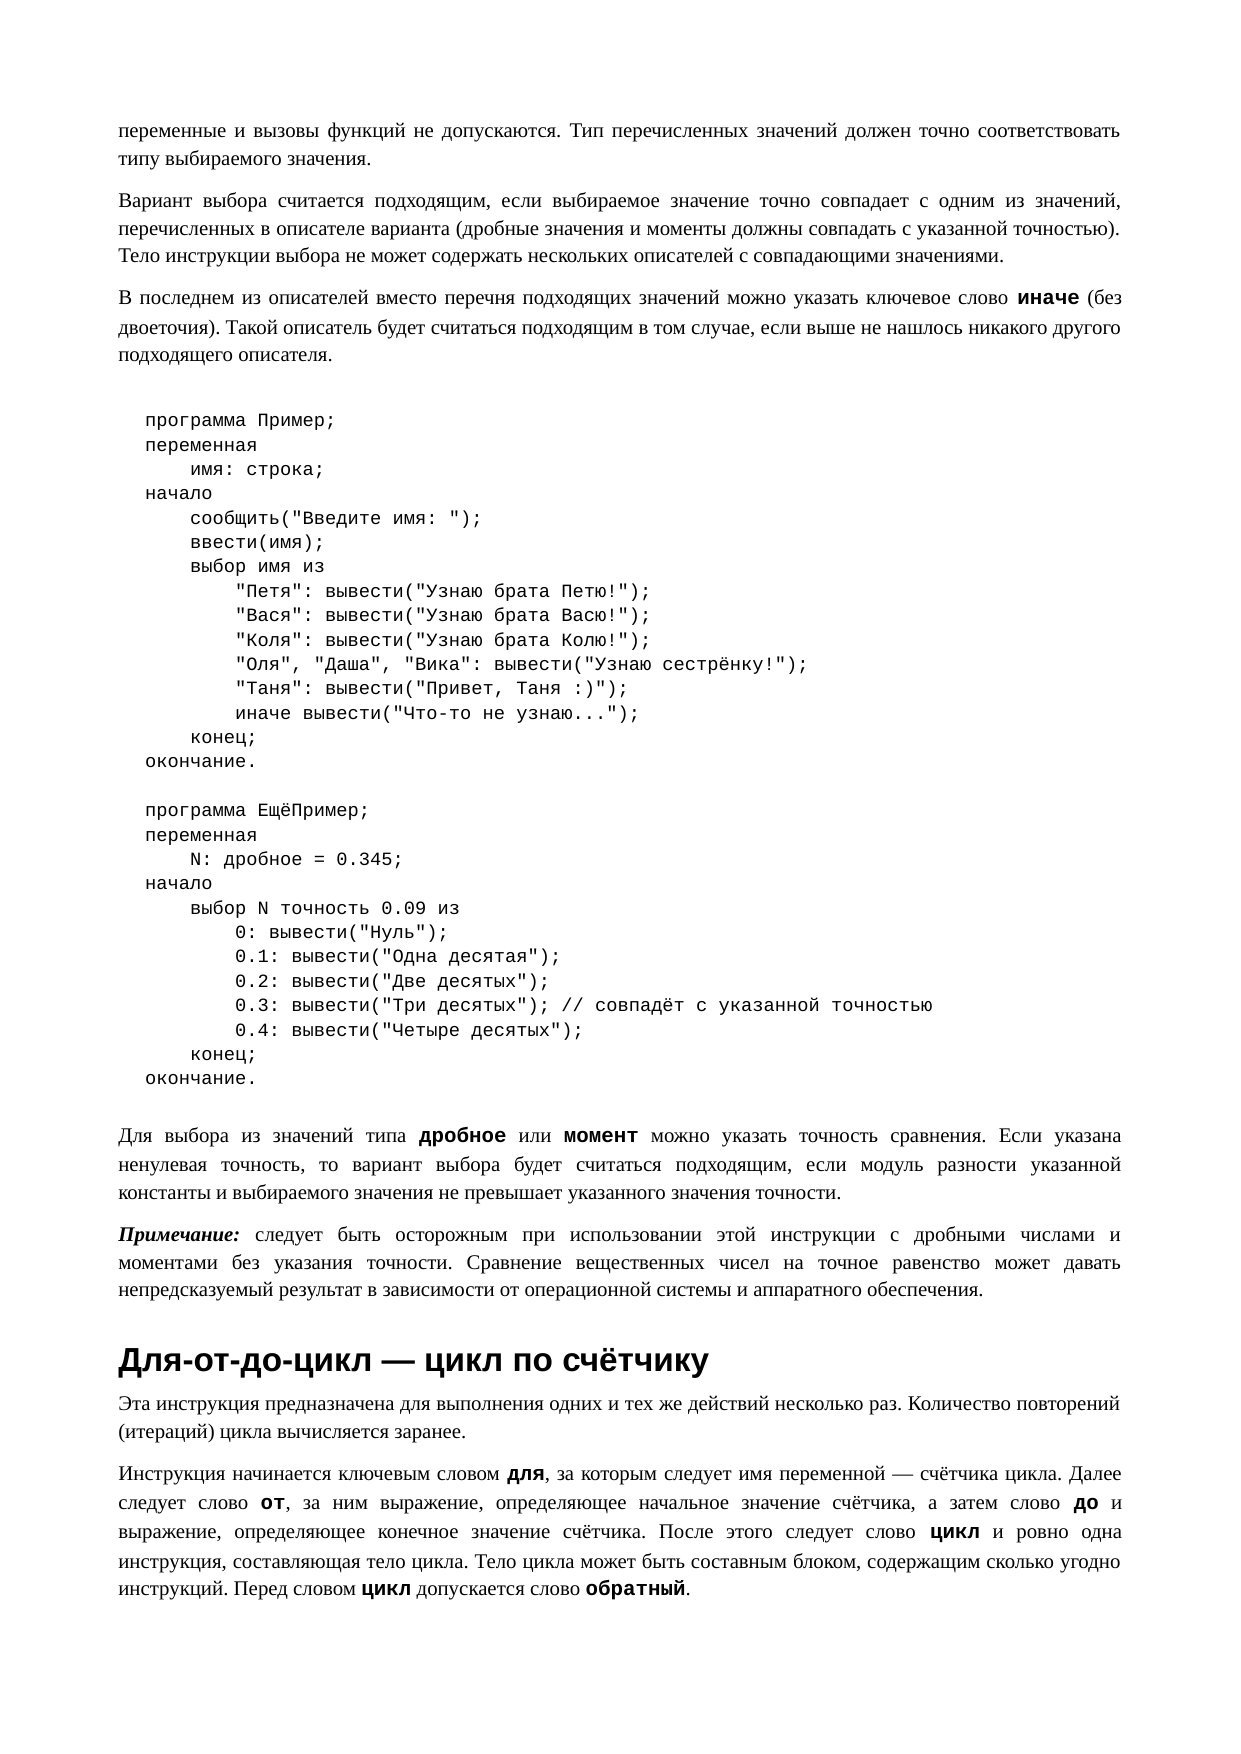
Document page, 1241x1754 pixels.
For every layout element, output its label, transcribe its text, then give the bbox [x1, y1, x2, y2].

text Вариант выбора считается подходящим, если выбираемое значение точно совпадает с одним из значений, перечисленных в описателе варианта (дробные значения и моменты должны совпадать с указанной точностью). Тело инструкции выбора не может содержать нескольких описателей с совпадающими значениями. [118, 188, 1122, 267]
text программа ЕщёПример; переменная N: дробное = 0.345; начало выбор N точность 0.09 из 0: вывести("Нуль"); 0.1: вывести("Одна десятая"); 0.2: вывести("Две десятых"); 0.3: вывести("Три десятых"); // совпадёт с указанной точностью 0.4: вывести("Четыре десятых"); конец; окончание. [136, 792, 1104, 1099]
text В последнем из описателей вместо перечня подходящих значений можно указать ключевое слово иначе (без двоеточия). Такой описатель будет считаться подходящим в том случае, если выше не нашлось никакого другого подходящего описателя. [118, 285, 1122, 366]
text программа Пример; переменная имя: строка; начало сообщить("Введите имя: "); ввести(имя); выбор имя из "Петя": вывести("Узнаю брата Петю!"); "Вася": вывести("Узнаю брата Васю!"); "Коля": вывести("Узнаю брата Колю!"); "Оля", "Даша", "Вика": вывести("Узнаю сестрёнку!"); "Таня": вывести("Привет, Таня :)"); иначе вывести("Что-то не узнаю..."); конец; окончание. [136, 402, 1104, 773]
text Для выбора из значений типа дробное или момент можно указать точность сравнения. Если указана ненулевая точность, то вариант выбора будет считаться подходящим, если модуль разности указанной константы и выбираемого значения не превышает указанного значения точности. [118, 1123, 1122, 1204]
subtitle Для-от-до-цикл — цикл по счётчику [118, 1340, 1122, 1379]
text Примечание: следует быть осторожным при использовании этой инструкции с дробными числами и моментами без указания точности. Сравнение вещественных чисел на точное равенство может давать непредсказуемый результат в зависимости от операционной системы и аппаратного обеспечения. [118, 1222, 1122, 1301]
text Инструкция начинается ключевым словом для, за которым следует имя переменной — счётчика цикла. Далее следует слово от, за ним выражение, определяющее начальное значение счётчика, а затем слово до и выражение, определяющее конечное значение счётчика. После этого следует слово цикл и ровно одна инструкция, составляющая тело цикла. Тело цикла может быть составным блоком, содержащим сколько угодно инструкций. Перед словом цикл допускается слово обратный. [118, 1461, 1122, 1602]
text Эта инструкция предназначена для выполнения одних и тех же действий несколько раз. Количество повторений (итераций) цикла вычисляется заранее. [118, 1391, 1122, 1443]
text переменные и вызовы функций не допускаются. Тип перечисленных значений должен точно соответствовать типу выбираемого значения. [118, 118, 1122, 170]
